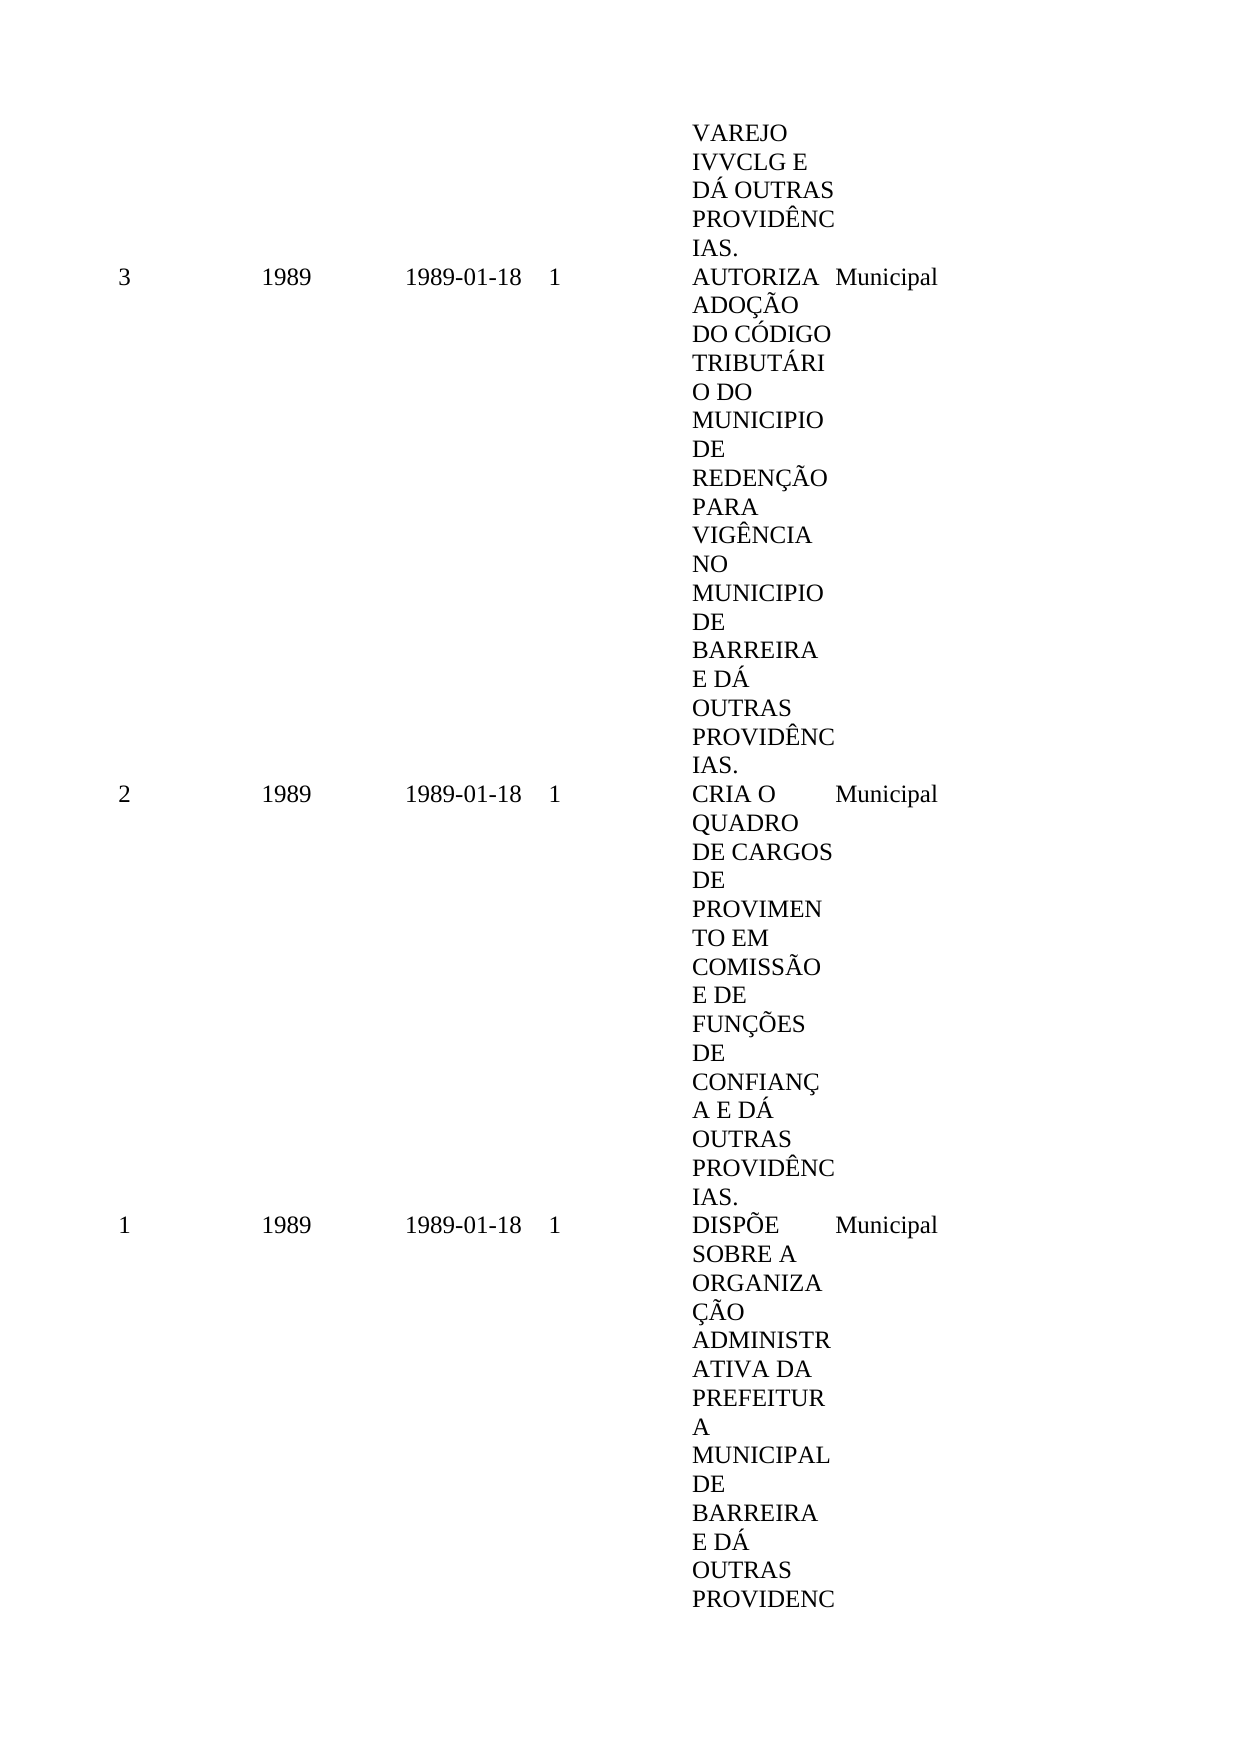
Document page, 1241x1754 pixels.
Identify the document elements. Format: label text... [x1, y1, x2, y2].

table_cell [118, 118, 261, 262]
table_cell [979, 779, 1122, 1211]
table_cell 1 [118, 1211, 261, 1613]
table_cell [405, 118, 548, 262]
table_cell [979, 118, 1122, 262]
table_cell [979, 262, 1122, 779]
table_cell 1989 [261, 779, 405, 1211]
table_cell [548, 118, 692, 262]
table_cell 1989 [261, 262, 405, 779]
table_cell DISPÕE SOBRE A ORGANIZAÇÃO ADMINISTRATIVA DA PREFEITURA MUNICIPAL DE BARREIRA E DÁ OUTRAS PROVIDENC [692, 1211, 835, 1613]
table_cell [261, 118, 405, 262]
table_cell AUTORIZA ADOÇÃO DO CÓDIGO TRIBUTÁRIO DO MUNICIPIO DE REDENÇÃO PARA VIGÊNCIA NO MUNICIPIO DE BARREIRA E DÁ OUTRAS PROVIDÊNCIAS. [692, 262, 835, 779]
table_cell CRIA O QUADRO DE CARGOS DE PROVIMENTO EM COMISSÃO E DE FUNÇÕES DE CONFIANÇA E DÁ OUTRAS PROVIDÊNCIAS. [692, 779, 835, 1211]
table_cell 1989-01-18 [405, 262, 548, 779]
table_cell 1 [548, 1211, 692, 1613]
table_cell [835, 118, 979, 262]
table_cell 2 [118, 779, 261, 1211]
table_cell 1 [548, 262, 692, 779]
table_cell 1989-01-18 [405, 1211, 548, 1613]
table_cell Municipal [835, 262, 979, 779]
table_cell VAREJO IVVCLG E DÁ OUTRAS PROVIDÊNCIAS. [692, 118, 835, 262]
table_cell 1989 [261, 1211, 405, 1613]
table_cell 1989-01-18 [405, 779, 548, 1211]
table_cell Municipal [835, 1211, 979, 1613]
table_cell [979, 1211, 1122, 1613]
table_cell 1 [548, 779, 692, 1211]
table_cell Municipal [835, 779, 979, 1211]
table_cell 3 [118, 262, 261, 779]
